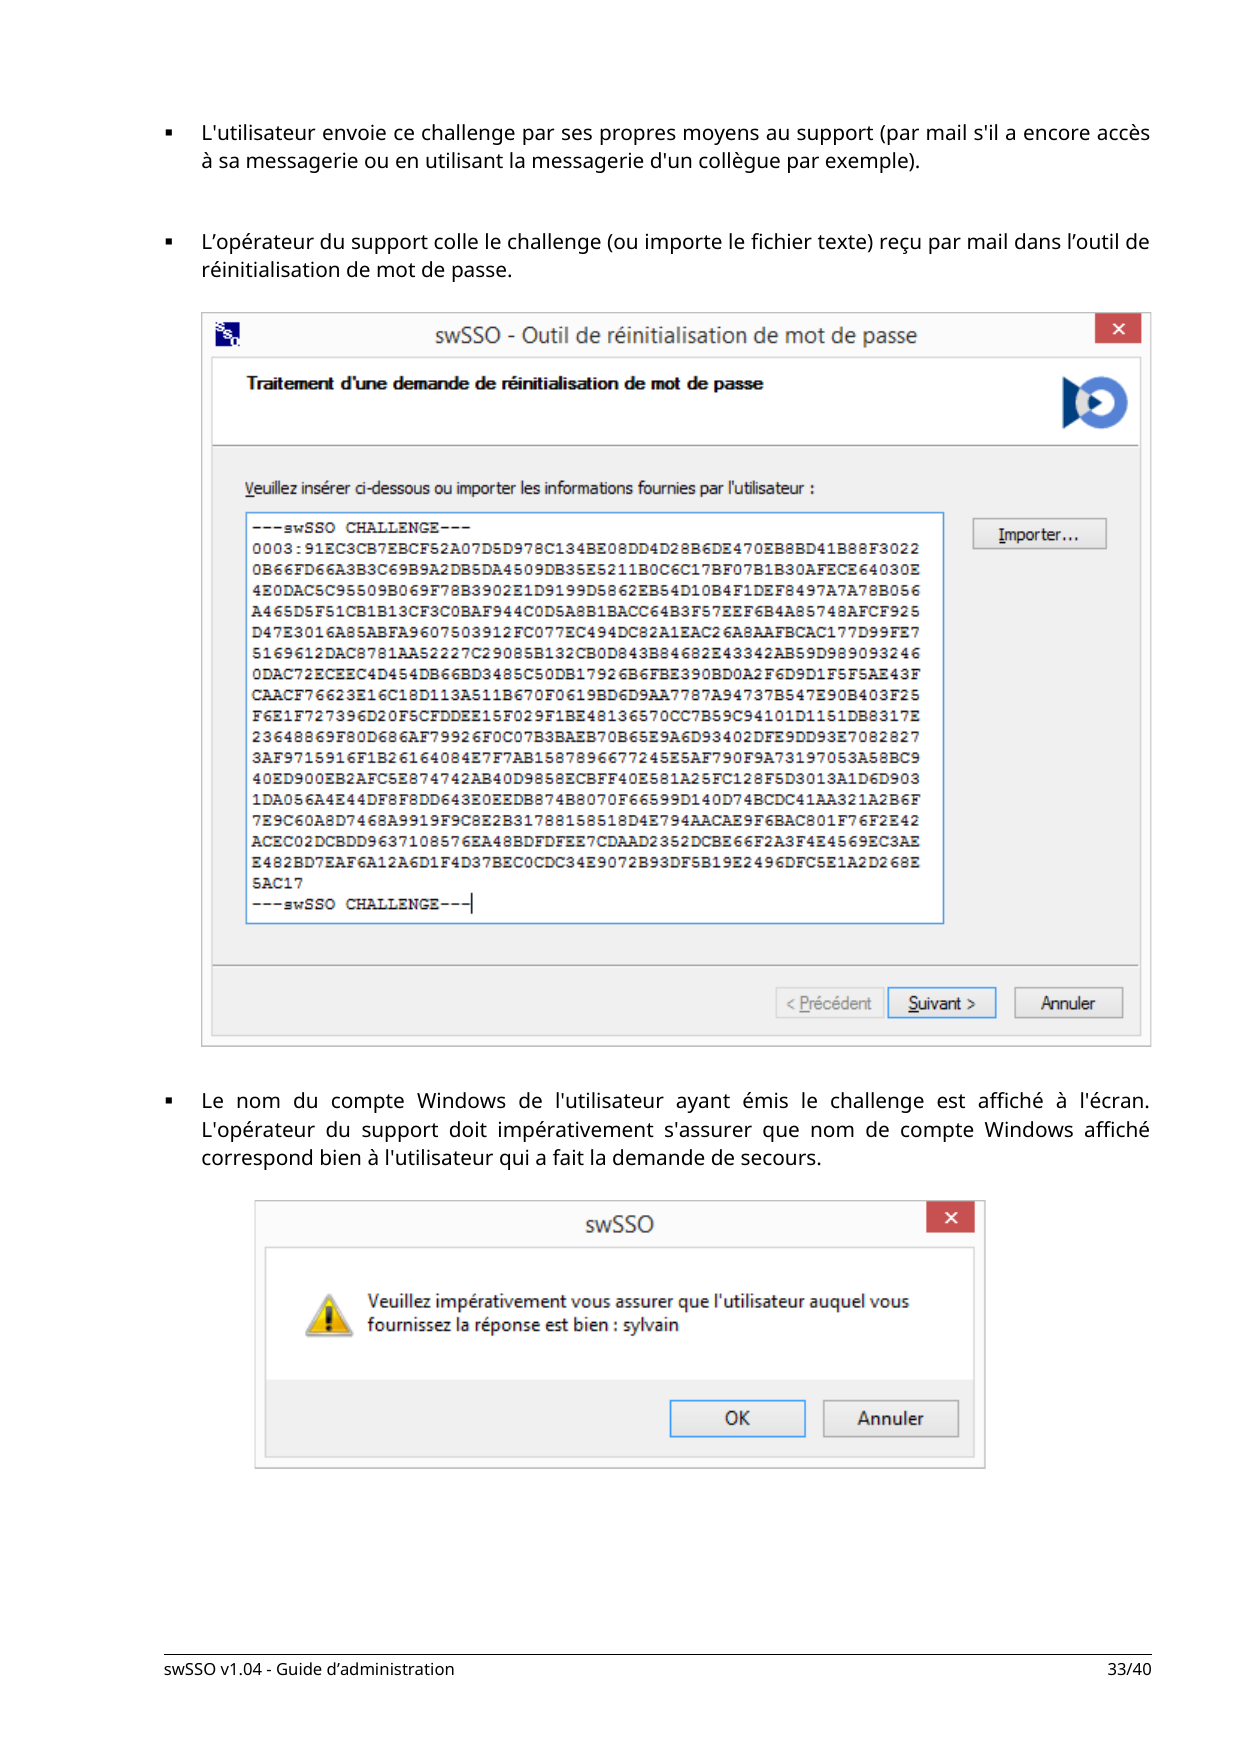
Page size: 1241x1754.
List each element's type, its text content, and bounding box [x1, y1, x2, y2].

picture [254, 1200, 986, 1469]
list L’opérateur du support colle le challenge (ou importe le fichier texte) reçu par mail dans l’outil de réinitialisation de mot de passe. [164, 227, 1152, 284]
list L'utilisateur envoie ce challenge par ses propres moyens au support (par mail s'il a encore accès à sa messagerie ou en utilisant la messagerie d'un collègue par exemple). [164, 118, 1152, 175]
list Le nom du compte Windows de l'utilisateur ayant émis le challenge est affiché à l'écran. L'opérateur du support doit impérativement s'assurer que nom de compte Windows affiché correspond bien à l'utilisateur qui a fait la demande de secours. [164, 1087, 1152, 1172]
picture [201, 312, 1152, 1047]
